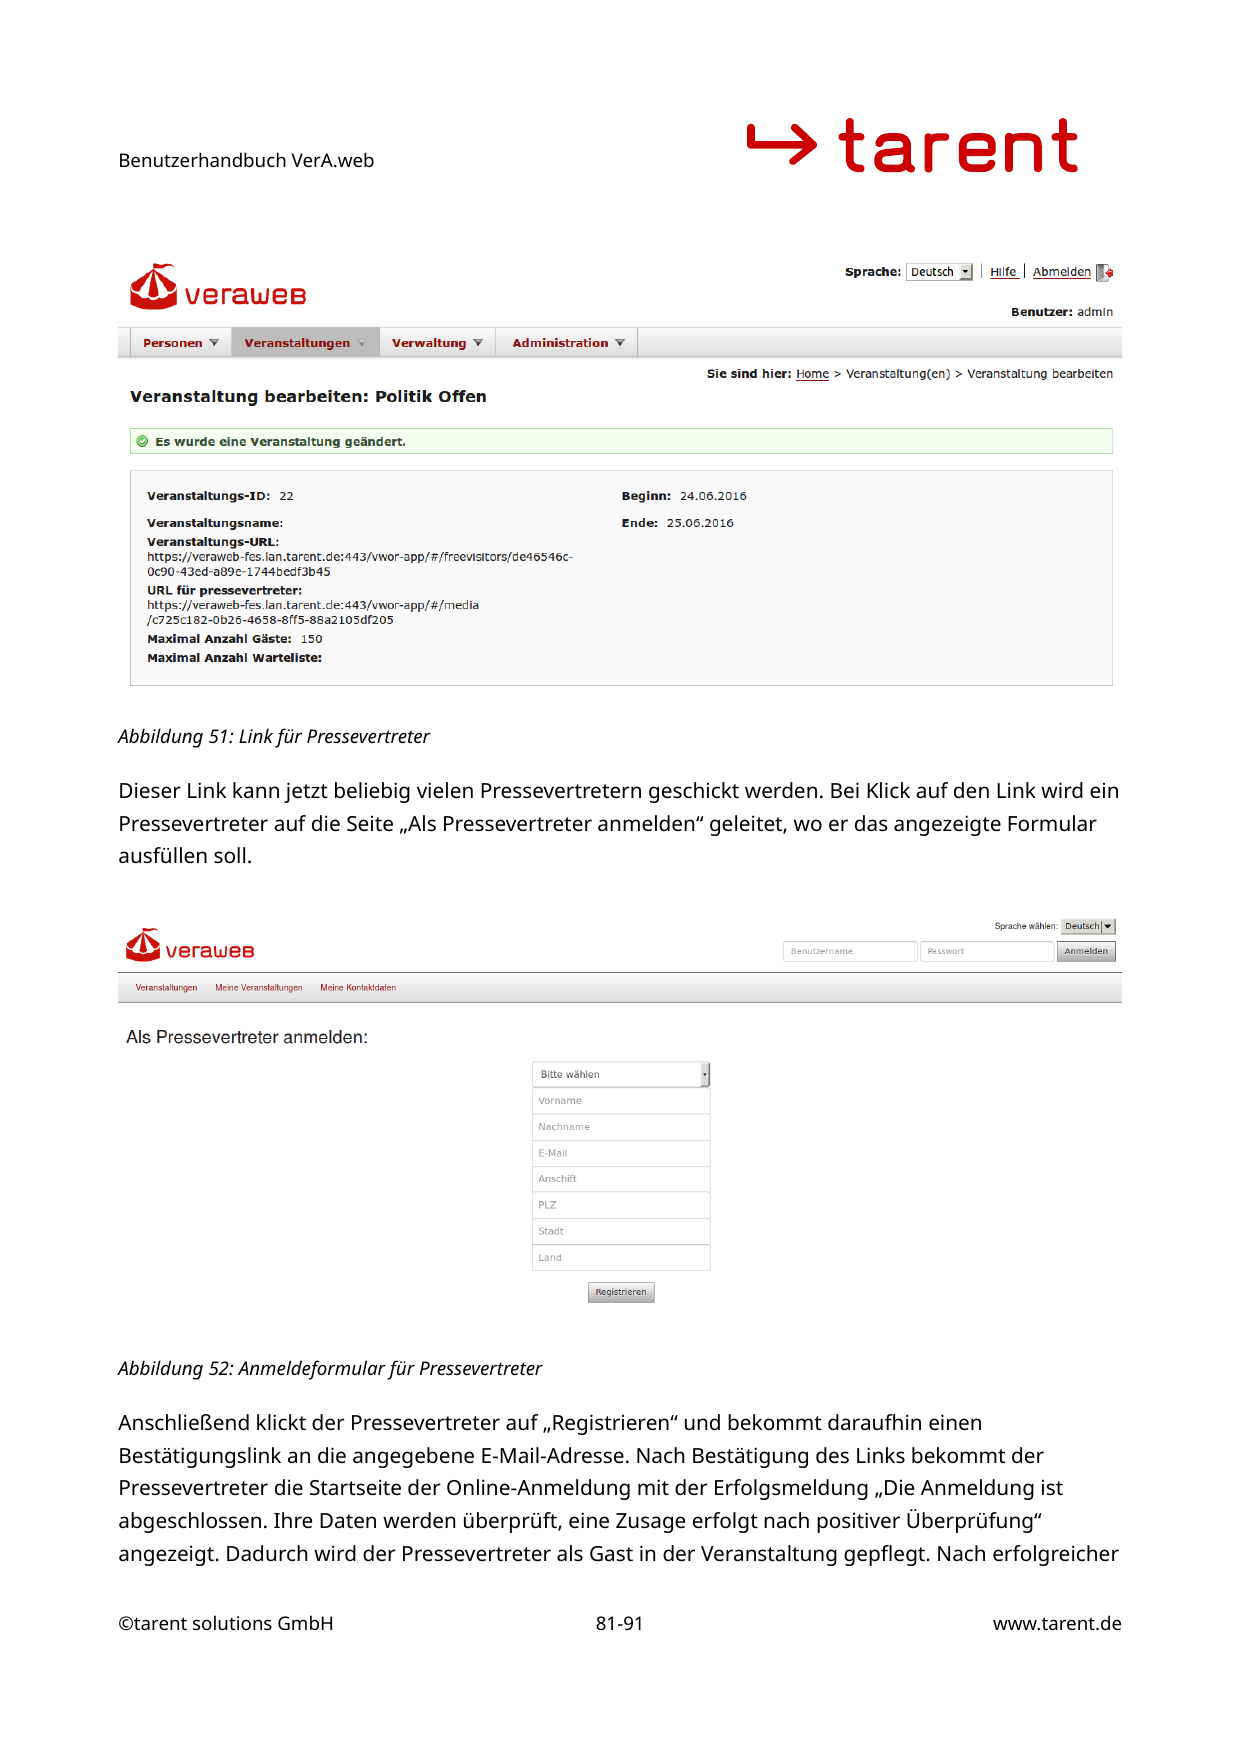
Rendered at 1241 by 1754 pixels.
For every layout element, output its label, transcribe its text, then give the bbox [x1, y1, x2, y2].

text Anschließend klickt der Pressevertreter auf „Registrieren“ und bekommt daraufhin einen Bestätigungslink an die angegebene E-Mail-Adresse. Nach Bestätigung des Links bekommt der Pressevertreter die Startseite der Online-Anmeldung mit der Erfolgsmeldung „Die Anmeldung ist abgeschlossen. Ihre Daten werden überprüft, eine Zusage erfolgt nach positiver Überprüfung“ angezeigt. Dadurch wird der Pressevertreter als Gast in der Veranstaltung gepflegt. Nach erfolgreicher [118, 1380, 1122, 1567]
text Abbildung 51: Link für Pressevertreter [118, 696, 1122, 748]
text Dieser Link kann jetzt beliebig vielen Pressevertretern geschickt werden. Bei Klick auf den Link wird ein Pressevertreter auf die Seite „Als Pressevertreter anmelden“ geleitet, wo er das angezeigte Formular ausfüllen soll. [118, 748, 1122, 870]
text Abbildung 52: Anmeldeformular für Pressevertreter [118, 1328, 1122, 1380]
picture [118, 259, 1122, 696]
picture [118, 914, 1122, 1328]
text [118, 887, 1122, 914]
text [118, 232, 1122, 259]
